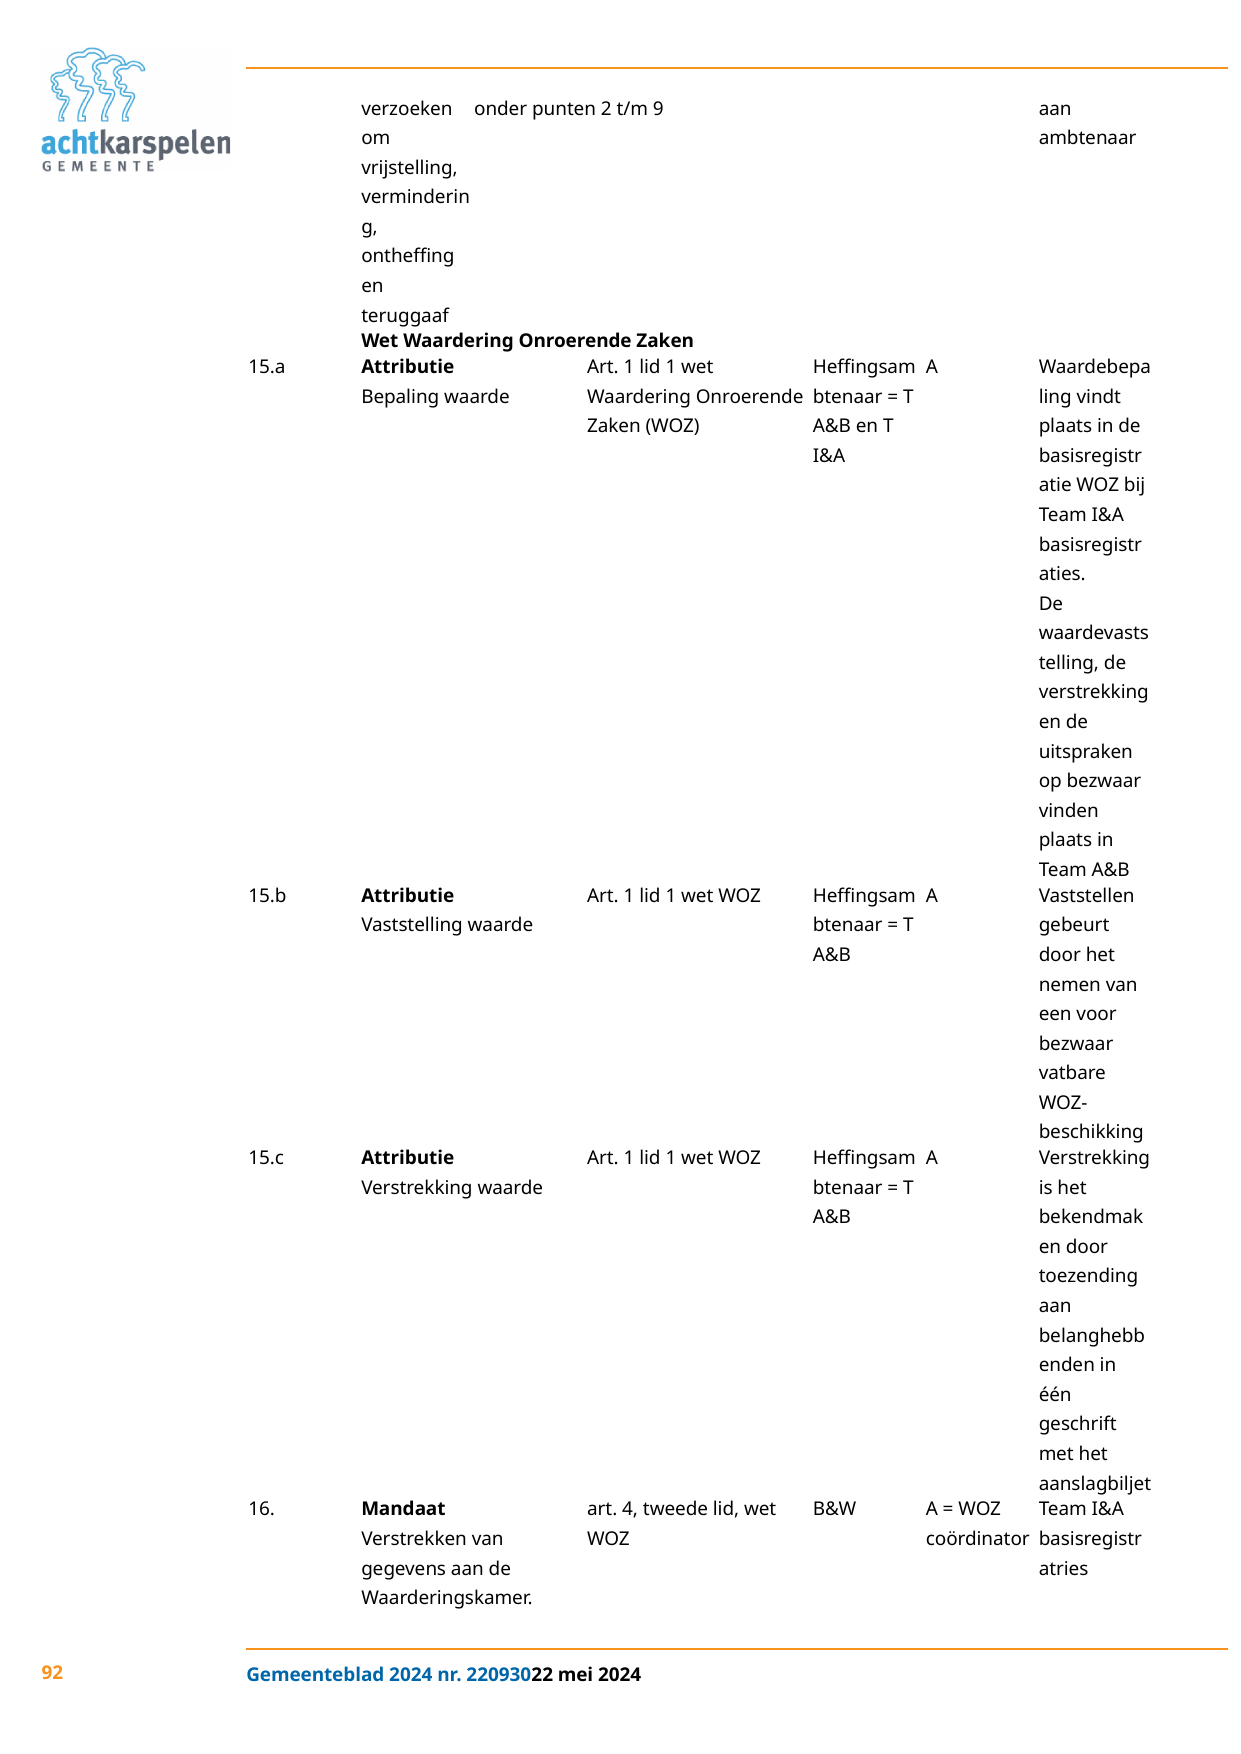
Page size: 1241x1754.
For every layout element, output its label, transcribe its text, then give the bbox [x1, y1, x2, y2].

table_cell Waardebepaling vindt plaats in de basisregistratie WOZ bij Team I&A basisregistraties. De waardevaststelling, de verstrekking en de uitspraken op bezwaar vinden plaats in Team A&B [1039, 353, 1152, 882]
table_cell 15.c [248, 1144, 361, 1496]
table_cell A = WOZ coördinator [926, 1496, 1038, 1610]
table_cell Wet Waardering Onroerende Zaken [361, 328, 1152, 353]
table_cell Art. 1 lid 1 wet WOZ [587, 882, 813, 1144]
table_cell [248, 328, 361, 353]
table_cell art. 4, tweede lid, wet WOZ [587, 1496, 813, 1610]
table_cell Art. 1 lid 1 wet Waardering Onroerende Zaken (WOZ) [587, 353, 813, 882]
table_cell A [926, 1144, 1038, 1496]
table_cell A [926, 353, 1038, 882]
table_cell Verstrekking is het bekendmaken door toezending aan belanghebbenden in één geschrift met het aanslagbiljet [1039, 1144, 1152, 1496]
table_cell Attributie Bepaling waarde [361, 353, 587, 882]
table_cell Attributie Verstrekking waarde [361, 1144, 587, 1496]
table_cell Vaststellen gebeurt door het nemen van een voor bezwaar vatbare WOZ-beschikking [1039, 882, 1152, 1144]
picture [41, 47, 231, 172]
table_cell Team I&A basisregistratries [1039, 1496, 1152, 1610]
table_cell Heffingsambtenaar = T A&B [813, 1144, 926, 1496]
table_cell B&W [813, 1496, 926, 1610]
table_cell Mandaat Verstrekken van gegevens aan de Waarderingskamer. [361, 1496, 587, 1610]
table_cell Attributie Vaststelling waarde [361, 882, 587, 1144]
table_cell aan ambtenaar [1039, 95, 1152, 328]
table_cell Heffingsambtenaar = T A&B [813, 882, 926, 1144]
table_cell 15.b [248, 882, 361, 1144]
table_cell 15.a [248, 353, 361, 882]
table_cell Heffingsambtenaar = T A&B en T I&A [813, 353, 926, 882]
table_cell onder punten 2 t/m 9 [474, 95, 700, 328]
table_cell [926, 95, 1038, 328]
table_cell [248, 95, 361, 328]
table_cell [700, 95, 926, 328]
table_cell Art. 1 lid 1 wet WOZ [587, 1144, 813, 1496]
table_cell verzoeken om vrijstelling, vermindering, ontheffing en teruggaaf [361, 95, 474, 328]
table_cell 16. [248, 1496, 361, 1610]
table_cell A [926, 882, 1038, 1144]
